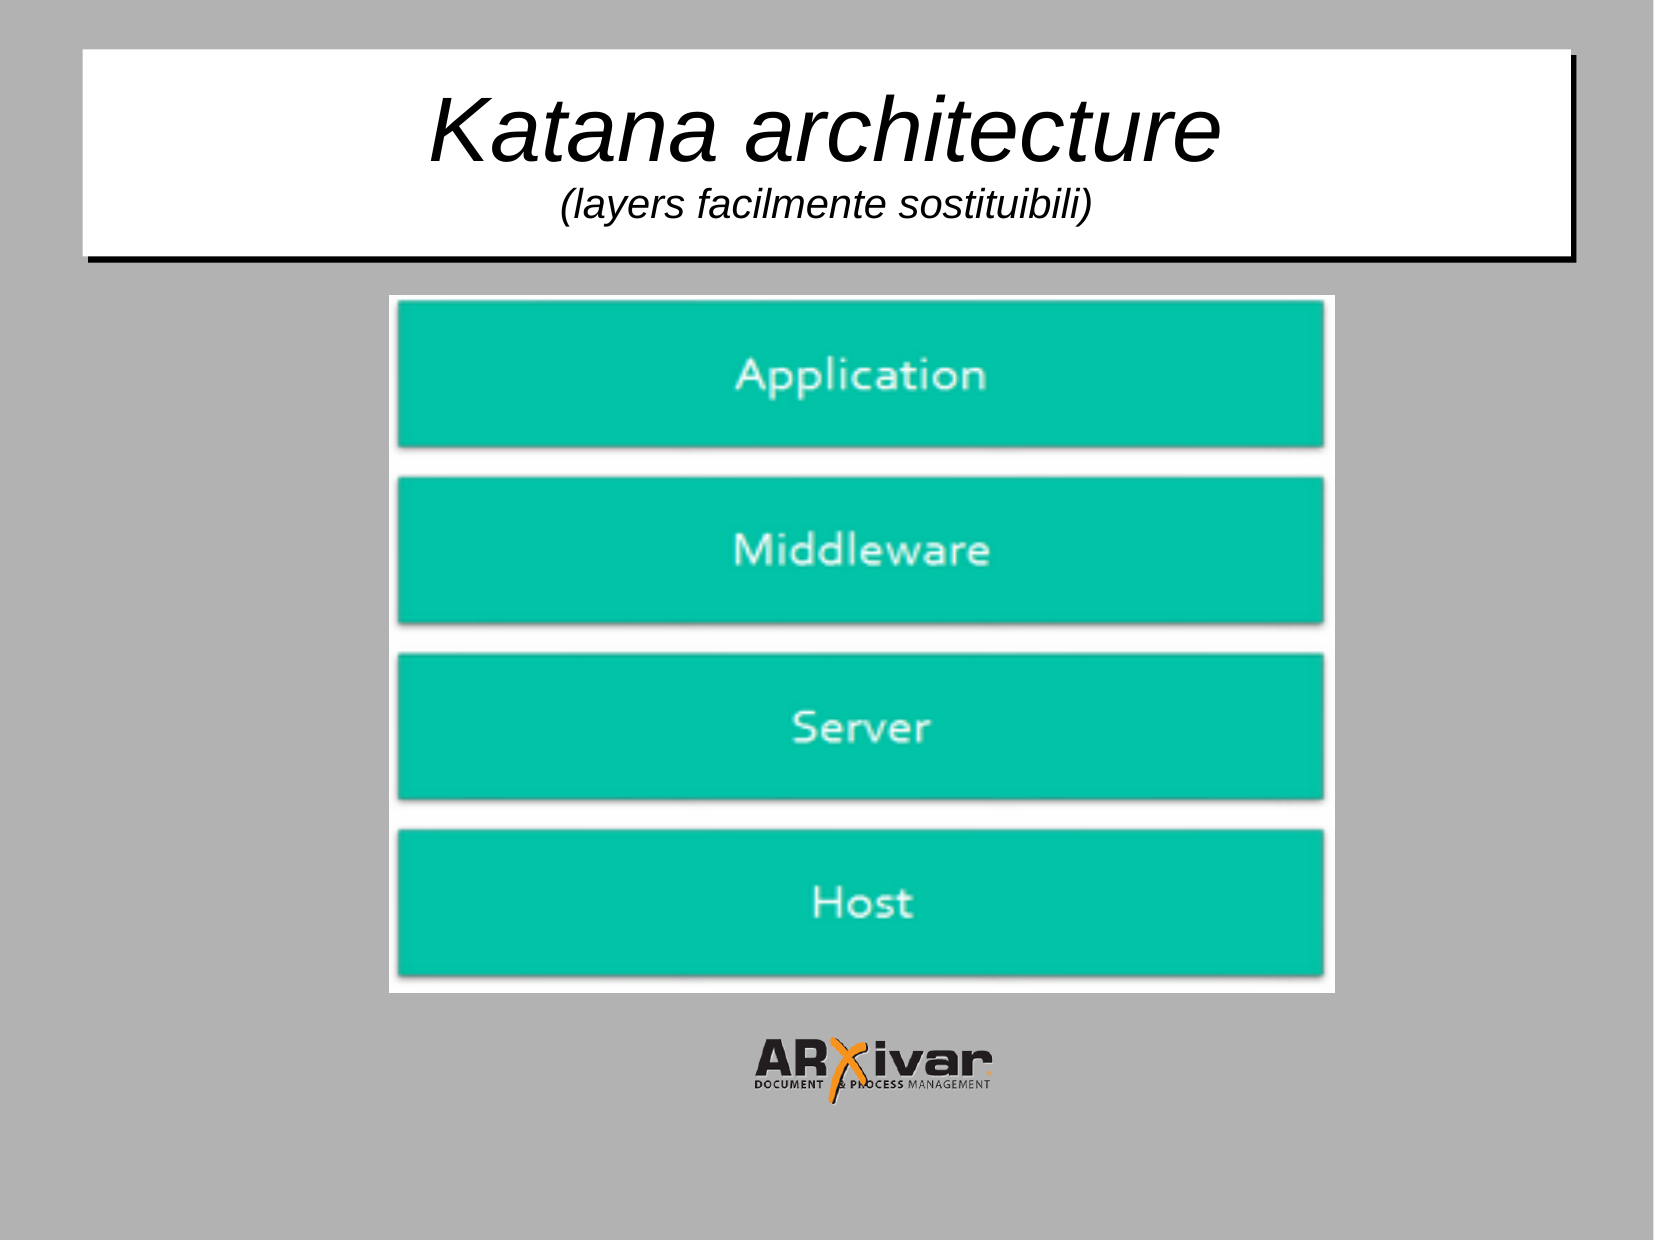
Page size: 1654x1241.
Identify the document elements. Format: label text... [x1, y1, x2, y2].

picture [389, 295, 1335, 993]
picture [755, 1031, 993, 1111]
title Katana architecture (layers facilmente sostituibili) [82, 49, 1571, 257]
